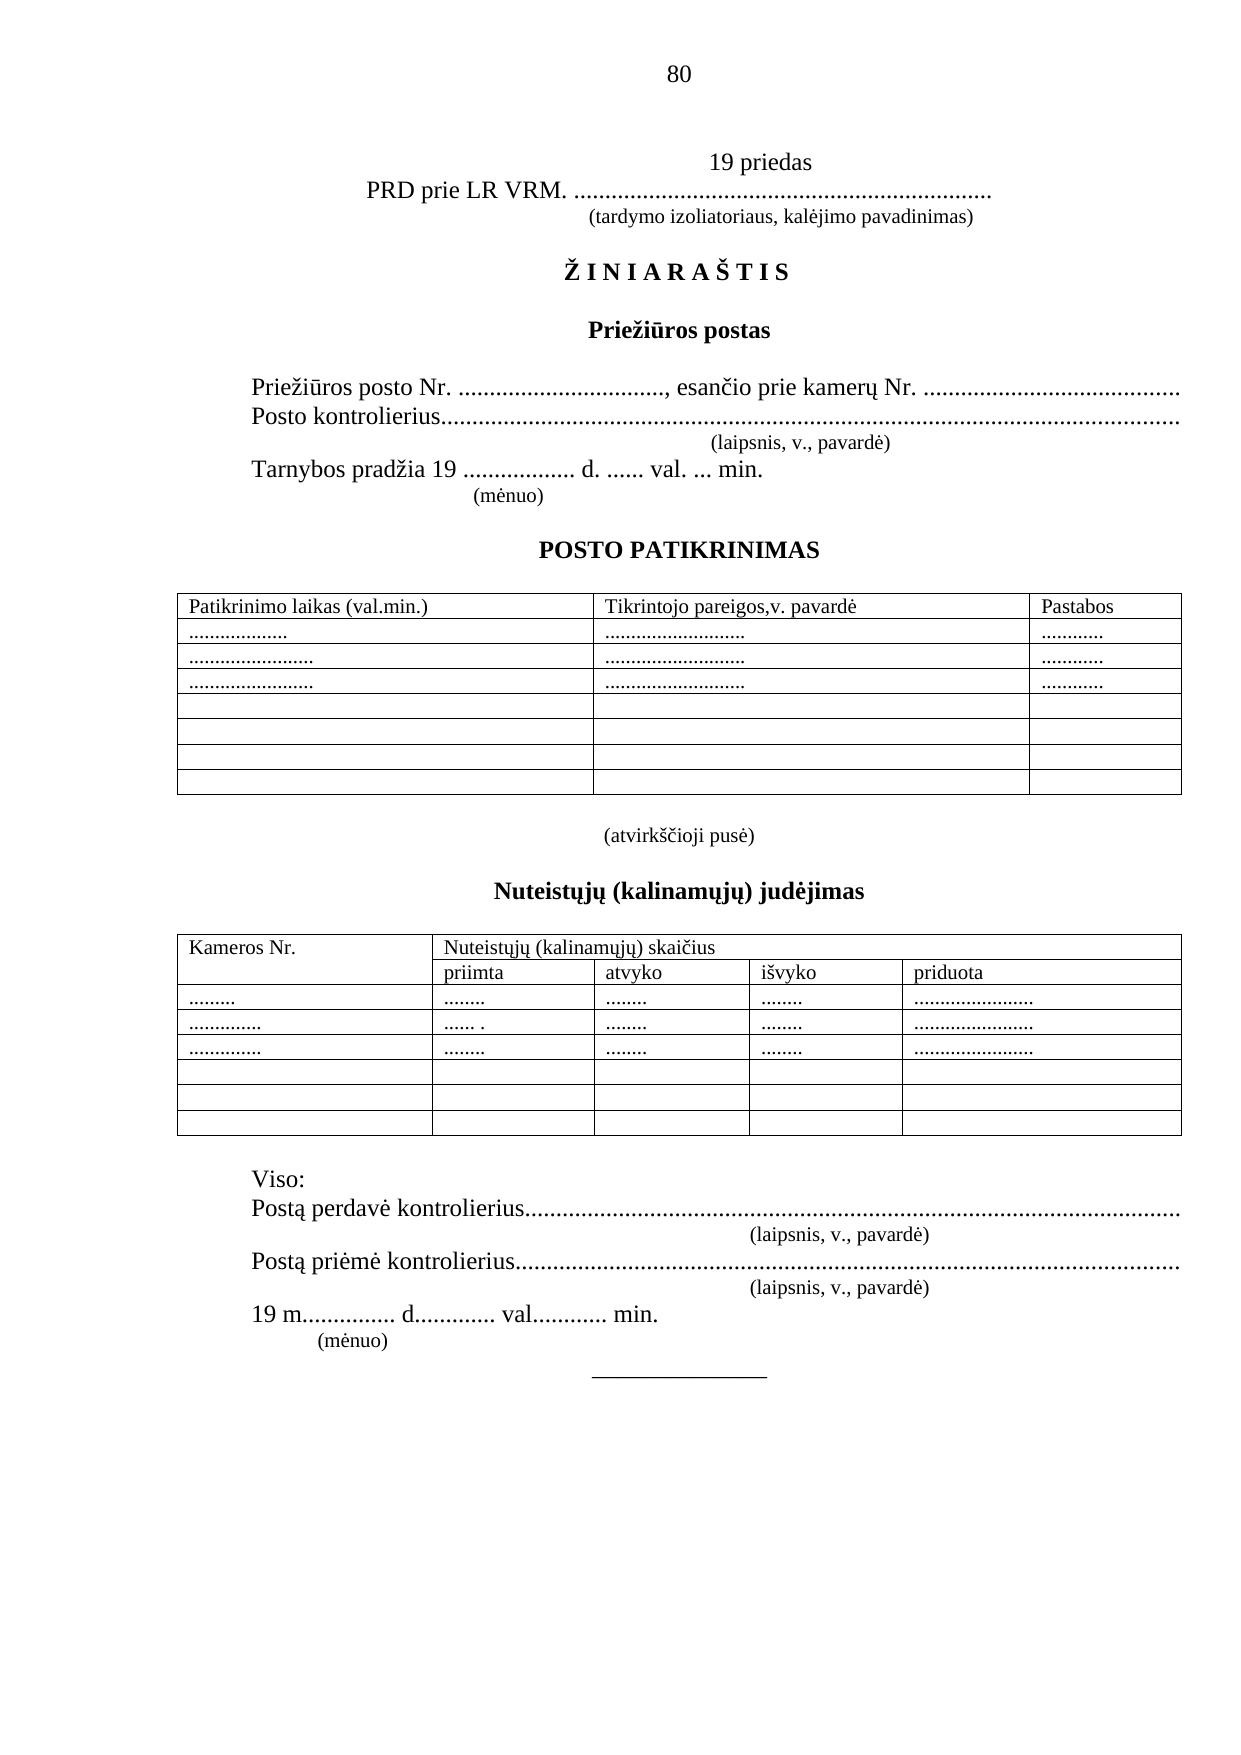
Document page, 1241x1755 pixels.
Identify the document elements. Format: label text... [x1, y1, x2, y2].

text 19 priedas [177, 147, 1181, 176]
table_cell [594, 719, 1029, 743]
table_cell [178, 745, 593, 768]
table_cell [1030, 694, 1181, 718]
table_cell [178, 1085, 432, 1109]
table_cell [433, 1085, 594, 1109]
text (mėnuo) [177, 482, 1181, 507]
table_cell ........ [433, 1035, 594, 1059]
table_header Nuteistųjų (kalinamųjų) skaičius [433, 935, 1181, 959]
table_cell [1030, 770, 1181, 794]
table_cell ....................... [903, 1035, 1181, 1059]
table_cell ........................... [594, 644, 1029, 668]
table_cell [595, 1111, 749, 1134]
table_cell [750, 1111, 902, 1134]
table_cell ........ [750, 1010, 902, 1034]
text Priežiūros posto Nr. ................................., esančio prie kamerų Nr. [177, 372, 1181, 401]
table_cell [750, 1060, 902, 1084]
table_cell priimta [433, 960, 594, 984]
table_cell ........ [595, 1035, 749, 1059]
table_cell [178, 1060, 432, 1084]
table_cell ........ [433, 985, 594, 1009]
table_cell ................... [178, 619, 593, 643]
table_cell [433, 1111, 594, 1134]
table_cell [1030, 719, 1181, 743]
text (laipsnis, v., pavardė) [177, 1222, 1181, 1246]
table_cell ........ [595, 1010, 749, 1034]
table_cell ........................... [594, 669, 1029, 693]
table_cell ............ [1030, 619, 1181, 643]
text Postą priėmė kontrolierius [177, 1246, 1181, 1275]
table_cell ............ [1030, 644, 1181, 668]
text (mėnuo) [177, 1327, 1181, 1352]
table_header Pastabos [1030, 594, 1181, 618]
table_cell .............. [178, 1035, 432, 1059]
table_cell ........................... [594, 619, 1029, 643]
text POSTO PATIKRINIMAS [177, 535, 1181, 564]
table_cell ........ [595, 985, 749, 1009]
table_cell [750, 1085, 902, 1109]
table_cell [178, 1111, 432, 1134]
text Postą perdavė kontrolierius [177, 1193, 1181, 1222]
table_header Kameros Nr. [178, 935, 432, 984]
text (laipsnis, v., pavardė) [177, 430, 1181, 454]
text Priežiūros postas [177, 315, 1181, 343]
text 19 m............... d............. val............ min. [177, 1299, 1181, 1327]
table_cell ........ [750, 985, 902, 1009]
table_cell atvyko [595, 960, 749, 984]
table_cell ....................... [903, 1010, 1181, 1034]
text Ž I N I A R A Š T I S [177, 257, 1181, 286]
table_cell ....................... [903, 985, 1181, 1009]
table_cell išvyko [750, 960, 902, 984]
text (atvirkščioji pusė) [177, 823, 1181, 847]
table_cell [903, 1111, 1181, 1134]
text ______________ [177, 1352, 1181, 1380]
table_cell [178, 719, 593, 743]
table_cell [594, 770, 1029, 794]
table_cell ............ [1030, 669, 1181, 693]
table_cell .............. [178, 1010, 432, 1034]
table_cell [595, 1085, 749, 1109]
table_cell [1030, 745, 1181, 768]
table_cell [595, 1060, 749, 1084]
table_cell priduota [903, 960, 1181, 984]
text PRD prie LR VRM. ................................................................... [177, 176, 1181, 204]
table_cell ........................ [178, 669, 593, 693]
text Posto kontrolierius [177, 401, 1181, 430]
text Nuteistųjų (kalinamųjų) judėjimas [177, 876, 1181, 905]
table_cell ........................ [178, 644, 593, 668]
table_cell [178, 770, 593, 794]
text Viso: [177, 1164, 1181, 1193]
text (tardymo izoliatoriaus, kalėjimo pavadinimas) [177, 204, 1181, 228]
table_cell [903, 1060, 1181, 1084]
table_cell [178, 694, 593, 718]
text Tarnybos pradžia 19 .................. d. ...... val. ... min. [177, 454, 1181, 482]
table_cell [594, 745, 1029, 768]
table_cell ........ [750, 1035, 902, 1059]
table_cell [903, 1085, 1181, 1109]
table_header Tikrintojo pareigos,v. pavardė [594, 594, 1029, 618]
table_cell ...... . [433, 1010, 594, 1034]
table_cell [433, 1060, 594, 1084]
table_cell [594, 694, 1029, 718]
text (laipsnis, v., pavardė) [177, 1275, 1181, 1299]
table_cell ......... [178, 985, 432, 1009]
table_header Patikrinimo laikas (val.min.) [178, 594, 593, 618]
